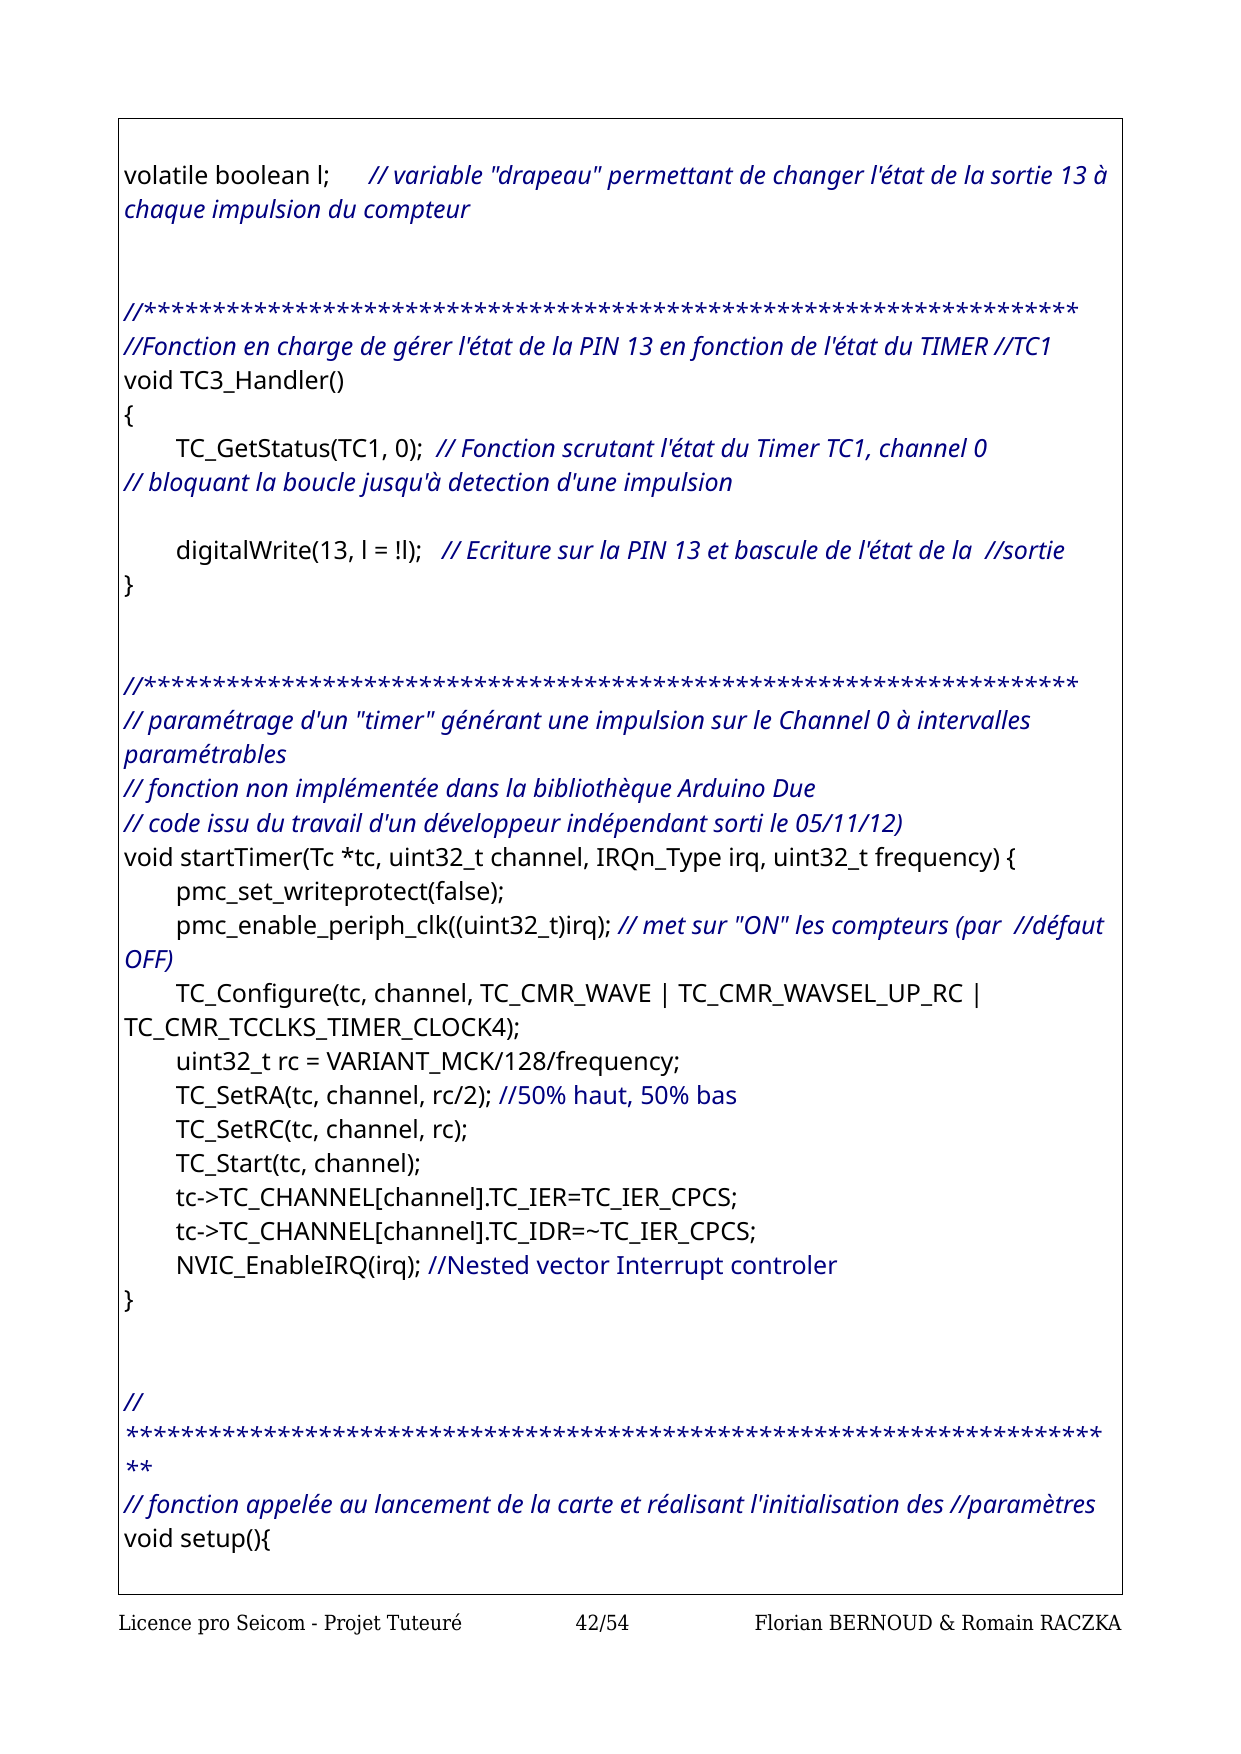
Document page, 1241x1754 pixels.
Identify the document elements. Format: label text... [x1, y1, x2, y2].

table_header volatile boolean l; // variable "drapeau" permettant de changer l'état de la sortie 13 à chaque impulsion du compteur //******************************************************************** //Fonction en charge de gérer l'état de la PIN 13 en fonction de l'état du TIMER //TC1 void TC3_Handler() { TC_GetStatus(TC1, 0); // Fonction scrutant l'état du Timer TC1, channel 0 // bloquant la boucle jusqu'à detection d'une impulsion digitalWrite(13, l = !l); // Ecriture sur la PIN 13 et bascule de l'état de la //sortie } //******************************************************************** // paramétrage d'un "timer" générant une impulsion sur le Channel 0 à intervalles paramétrables // fonction non implémentée dans la bibliothèque Arduino Due // code issu du travail d'un développeur indépendant sorti le 05/11/12) void startTimer(Tc *tc, uint32_t channel, IRQn_Type irq, uint32_t frequency) { pmc_set_writeprotect(false); pmc_enable_periph_clk((uint32_t)irq); // met sur "ON" les compteurs (par //défaut OFF) TC_Configure(tc, channel, TC_CMR_WAVE | TC_CMR_WAVSEL_UP_RC | TC_CMR_TCCLKS_TIMER_CLOCK4); uint32_t rc = VARIANT_MCK/128/frequency; TC_SetRA(tc, channel, rc/2); //50% haut, 50% bas TC_SetRC(tc, channel, rc); TC_Start(tc, channel); tc->TC_CHANNEL[channel].TC_IER=TC_IER_CPCS; tc->TC_CHANNEL[channel].TC_IDR=~TC_IER_CPCS; NVIC_EnableIRQ(irq); //Nested vector Interrupt controler } //************************************************************************* // fonction appelée au lancement de la carte et réalisant l'initialisation des //paramètres void setup(){ [119, 119, 1122, 1594]
